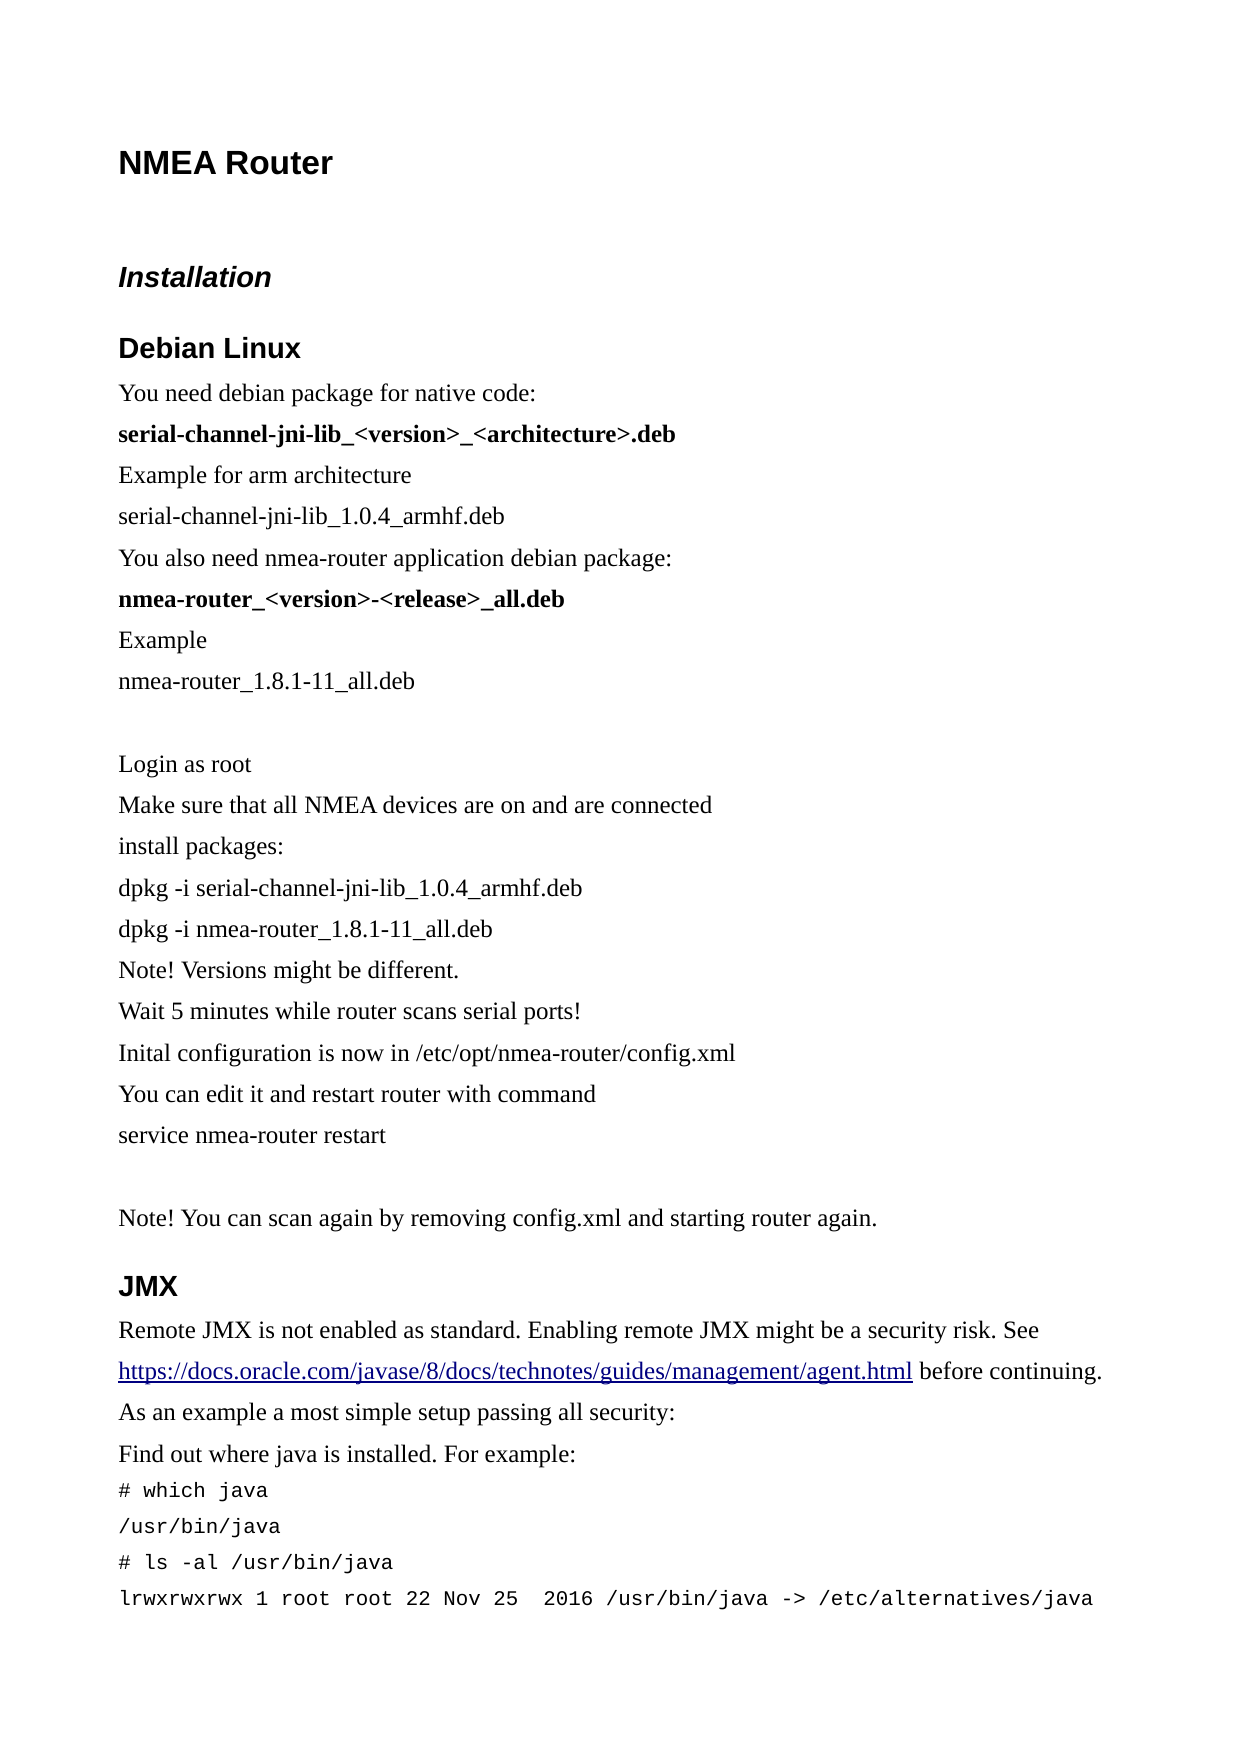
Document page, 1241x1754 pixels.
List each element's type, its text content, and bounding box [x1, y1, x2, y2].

text install packages: [118, 831, 1122, 860]
text # ls -al /usr/bin/java [118, 1552, 1122, 1576]
text Example for arm architecture [118, 460, 1122, 489]
text lrwxrwxrwx 1 root root 22 Nov 25 2016 /usr/bin/java -> /etc/alternatives/java [118, 1588, 1122, 1612]
text dpkg -i nmea-router_1.8.1-11_all.deb [118, 914, 1122, 943]
text Remote JMX is not enabled as standard. Enabling remote JMX might be a security risk. See [118, 1315, 1122, 1344]
subtitle Debian Linux [118, 332, 1122, 365]
text You also need nmea-router application debian package: [118, 543, 1122, 571]
text service nmea-router restart [118, 1120, 1122, 1149]
text # which java [118, 1480, 1122, 1503]
text Note! Versions might be different. [118, 955, 1122, 984]
text Wait 5 minutes while router scans serial ports! [118, 996, 1122, 1025]
text Find out where java is installed. For example: [118, 1439, 1122, 1467]
subtitle Installation [118, 261, 1122, 294]
text Note! You can scan again by removing config.xml and starting router again. [118, 1203, 1122, 1231]
text dpkg -i serial-channel-jni-lib_1.0.4_armhf.deb [118, 873, 1122, 901]
text serial-channel-jni-lib_1.0.4_armhf.deb [118, 501, 1122, 530]
text /usr/bin/java [118, 1516, 1122, 1540]
text You can edit it and restart router with command [118, 1079, 1122, 1108]
text Login as root [118, 749, 1122, 778]
text Example [118, 625, 1122, 654]
text https://docs.oracle.com/javase/8/docs/technotes/guides/management/agent.html before continuing. [118, 1356, 1122, 1385]
subtitle NMEA Router [118, 143, 1122, 182]
text Make sure that all NMEA devices are on and are connected [118, 790, 1122, 819]
text As an example a most simple setup passing all security: [118, 1397, 1122, 1426]
text You need debian package for native code: [118, 378, 1122, 406]
text nmea-router_1.8.1-11_all.deb [118, 666, 1122, 695]
text serial-channel-jni-lib_<version>_<architecture>.deb [118, 419, 1122, 448]
text Inital configuration is now in /etc/opt/nmea-router/config.xml [118, 1038, 1122, 1066]
text nmea-router_<version>-<release>_all.deb [118, 584, 1122, 613]
subtitle JMX [118, 1269, 1122, 1302]
